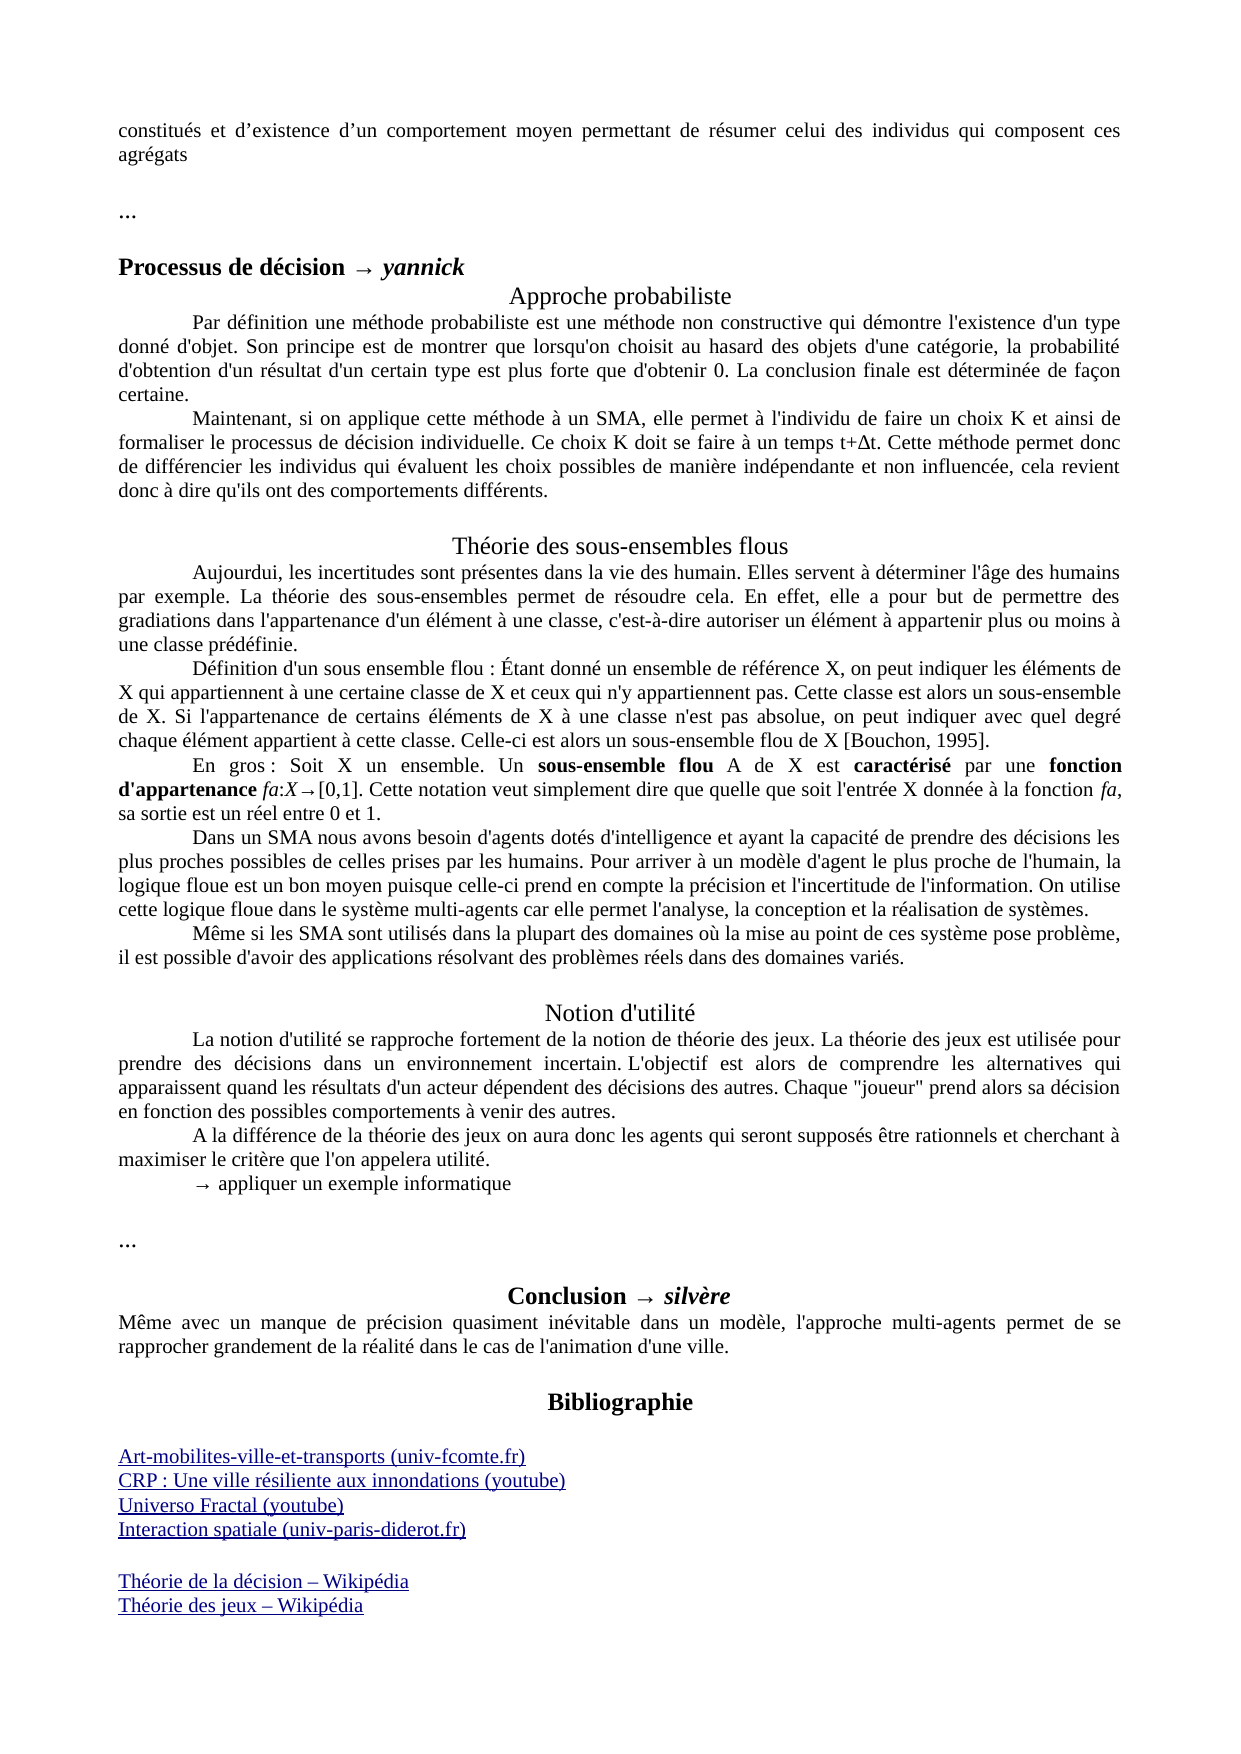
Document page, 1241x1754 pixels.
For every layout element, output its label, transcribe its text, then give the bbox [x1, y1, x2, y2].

text Même si les SMA sont utilisés dans la plupart des domaines où la mise au point de ces système pose problème, il est possible d'avoir des applications résolvant des problèmes réels dans des domaines variés. [118, 921, 1122, 969]
text Même avec un manque de précision quasiment inévitable dans un modèle, l'approche multi-agents permet de se rapprocher grandement de la réalité dans le cas de l'animation d'une ville. [118, 1310, 1122, 1358]
text Définition d'un sous ensemble flou : Étant donné un ensemble de référence X, on peut indiquer les éléments de X qui appartiennent à une certaine classe de X et ceux qui n'y appartiennent pas. Cette classe est alors un sous-ensemble de X. Si l'appartenance de certains éléments de X à une classe n'est pas absolue, on peut indiquer avec quel degré chaque élément appartient à cette classe. Celle-ci est alors un sous-ensemble flou de X [Bouchon, 1995]. [118, 656, 1122, 752]
text Aujourdui, les incertitudes sont présentes dans la vie des humain. Elles servent à déterminer l'âge des humains par exemple. La théorie des sous-ensembles permet de résoudre cela. En effet, elle a pour but de permettre des gradiations dans l'appartenance d'un élément à une classe, c'est-à-dire autoriser un élément à appartenir plus ou moins à une classe prédéfinie. [118, 560, 1122, 656]
text Notion d'utilité [118, 998, 1122, 1027]
text Art-mobilites-ville-et-transports (univ-fcomte.fr) [118, 1444, 1122, 1468]
text Interaction spatiale (univ-paris-diderot.fr) [118, 1517, 1122, 1541]
text Théorie des sous-ensembles flous [118, 531, 1122, 560]
text Bibliographie [118, 1387, 1122, 1416]
text Approche probabiliste [118, 281, 1122, 310]
text ... [118, 1224, 1122, 1252]
text Théorie des jeux – Wikipédia [118, 1593, 1122, 1617]
text Dans un SMA nous avons besoin d'agents dotés d'intelligence et ayant la capacité de prendre des décisions les plus proches possibles de celles prises par les humains. Pour arriver à un modèle d'agent le plus proche de l'humain, la logique floue est un bon moyen puisque celle-ci prend en compte la précision et l'incertitude de l'information. On utilise cette logique floue dans le système multi-agents car elle permet l'analyse, la conception et la réalisation de systèmes. [118, 825, 1122, 921]
text Universo Fractal (youtube) [118, 1492, 1122, 1517]
text Conclusion → silvère [118, 1281, 1122, 1310]
text Théorie de la décision – Wikipédia [118, 1569, 1122, 1593]
text Par définition une méthode probabiliste est une méthode non constructive qui démontre l'existence d'un type donné d'objet. Son principe est de montrer que lorsqu'on choisit au hasard des objets d'une catégorie, la probabilité d'obtention d'un résultat d'un certain type est plus forte que d'obtenir 0. La conclusion finale est déterminée de façon certaine. [118, 310, 1122, 406]
text Maintenant, si on applique cette méthode à un SMA, elle permet à l'individu de faire un choix K et ainsi de formaliser le processus de décision individuelle. Ce choix K doit se faire à un temps t+∆t. Cette méthode permet donc de différencier les individus qui évaluent les choix possibles de manière indépendante et non influencée, cela revient donc à dire qu'ils ont des comportements différents. [118, 406, 1122, 502]
text ... [118, 195, 1122, 224]
text La notion d'utilité se rapproche fortement de la notion de théorie des jeux. La théorie des jeux est utilisée pour prendre des décisions dans un environnement incertain. L'objectif est alors de comprendre les alternatives qui apparaissent quand les résultats d'un acteur dépendent des décisions des autres. Chaque "joueur" prend alors sa décision en fonction des possibles comportements à venir des autres. [118, 1027, 1122, 1123]
text constitués et d’existence d’un comportement moyen permettant de résumer celui des individus qui composent ces agrégats [118, 118, 1122, 166]
text En gros : Soit X un ensemble. Un sous-ensemble flou A de X est caractérisé par une fonction d'appartenance fa:X→[0,1]. Cette notation veut simplement dire que quelle que soit l'entrée X donnée à la fonction fa, sa sortie est un réel entre 0 et 1. [118, 752, 1122, 825]
text CRP : Une ville résiliente aux innondations (youtube) [118, 1468, 1122, 1492]
text → appliquer un exemple informatique [118, 1171, 1122, 1195]
text Processus de décision → yannick [118, 252, 1122, 281]
text A la différence de la théorie des jeux on aura donc les agents qui seront supposés être rationnels et cherchant à maximiser le critère que l'on appelera utilité. [118, 1123, 1122, 1171]
